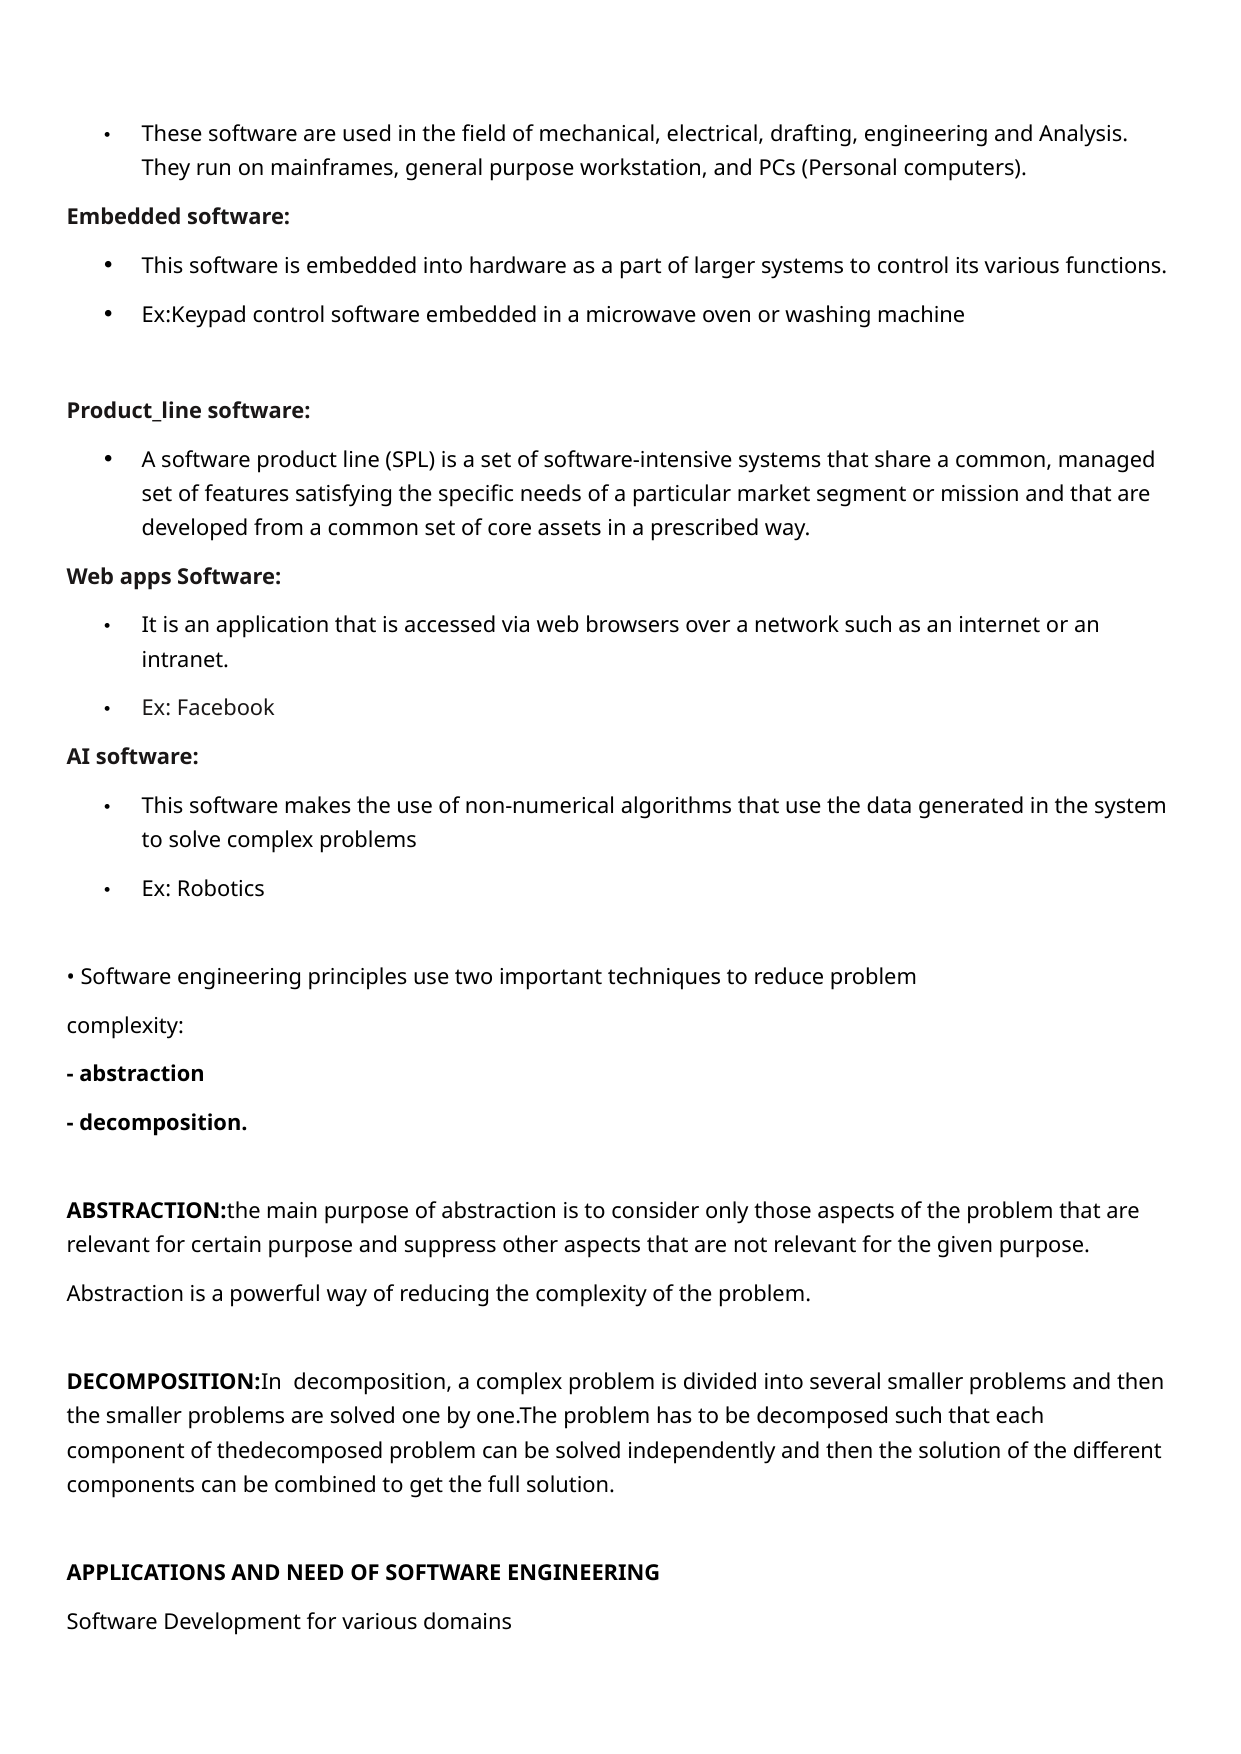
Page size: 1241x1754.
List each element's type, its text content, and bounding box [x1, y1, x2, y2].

text ABSTRACTION:the main purpose of abstraction is to consider only those aspects of the problem that are relevant for certain purpose and suppress other aspects that are not relevant for the given purpose. [66, 1195, 1177, 1259]
list A software product line (SPL) is a set of software-intensive systems that share a common, managed set of features satisfying the specific needs of a particular market segment or mission and that are developed from a common set of core assets in a prescribed way. [104, 444, 1177, 542]
text Product_line software: [66, 395, 1177, 425]
text - decomposition. [66, 1107, 1177, 1137]
text Embedded software: [66, 201, 1177, 231]
list This software is embedded into hardware as a part of larger systems to control its various functions. [104, 250, 1177, 279]
text Software Development for various domains [66, 1606, 1177, 1636]
text - abstraction [66, 1058, 1177, 1088]
list Ex: Facebook [104, 692, 1177, 722]
list Ex:Keypad control software embedded in a microwave oven or washing machine [104, 298, 1177, 328]
list It is an application that is accessed via web browsers over a network such as an internet or an intranet. [104, 609, 1177, 673]
list This software makes the use of non-numerical algorithms that use the data generated in the system to solve complex problems [104, 790, 1177, 854]
text Abstraction is a powerful way of reducing the complexity of the problem. [66, 1278, 1177, 1308]
list These software are used in the field of mechanical, electrical, drafting, engineering and Analysis. They run on mainframes, general purpose workstation, and PCs (Personal computers). [104, 118, 1177, 182]
list Ex: Robotics [104, 873, 1177, 903]
text complexity: [66, 1010, 1177, 1039]
text DECOMPOSITION:In decomposition, a complex problem is divided into several smaller problems and then the smaller problems are solved one by one.The problem has to be decomposed such that each component of thedecomposed problem can be solved independently and then the solution of the different components can be combined to get the full solution. [66, 1366, 1177, 1499]
text Web apps Software: [66, 561, 1177, 591]
text APPLICATIONS AND NEED OF SOFTWARE ENGINEERING [66, 1557, 1177, 1587]
text AI software: [66, 741, 1177, 771]
text • Software engineering principles use two important techniques to reduce problem [66, 961, 1177, 991]
